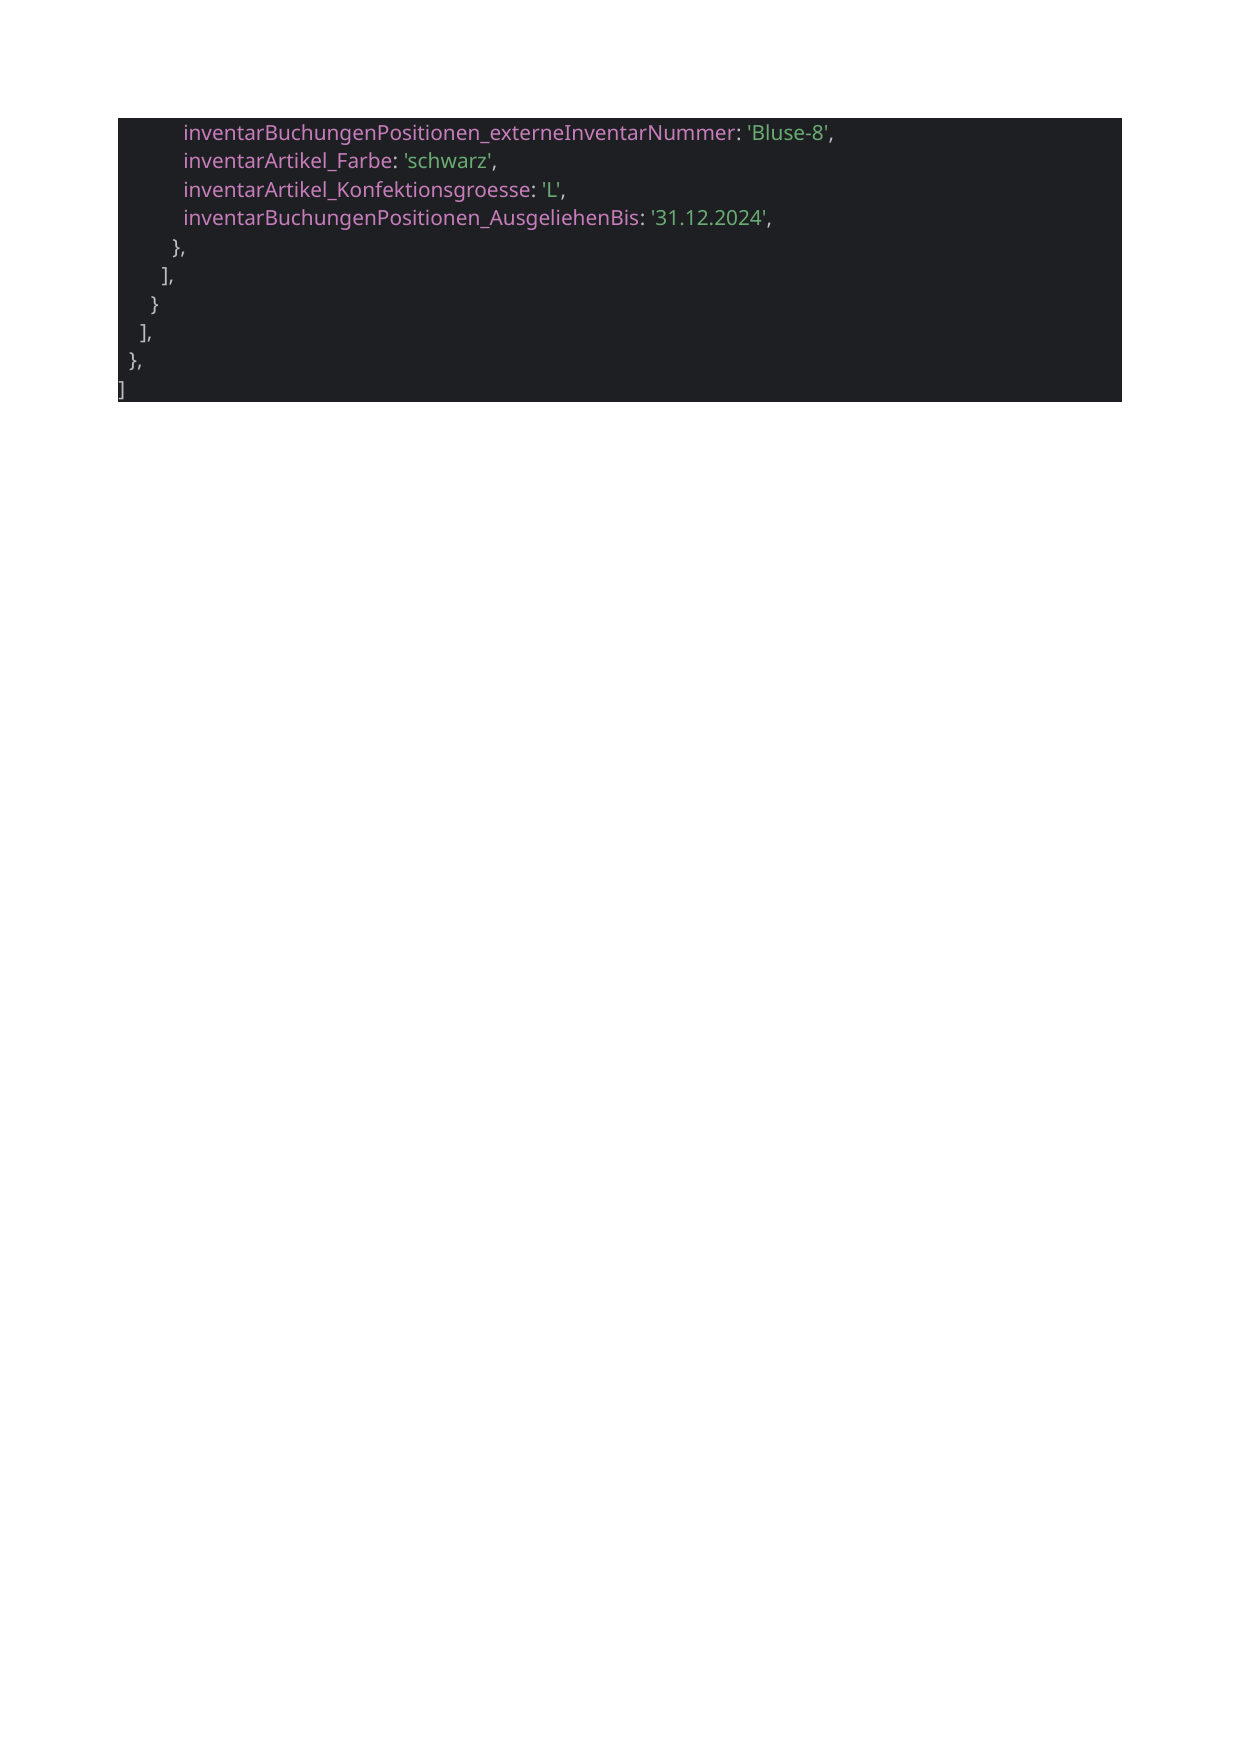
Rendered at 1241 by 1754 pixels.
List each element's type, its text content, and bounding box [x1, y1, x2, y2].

text inventarBuchungenPositionen_externeInventarNummer: 'Bluse-8', inventarArtikel_Farbe: 'schwarz', inventarArtikel_Konfektionsgroesse: 'L', inventarBuchungenPositionen_AusgeliehenBis: '31.12.2024', }, ], } ], }, ] [118, 118, 1122, 402]
